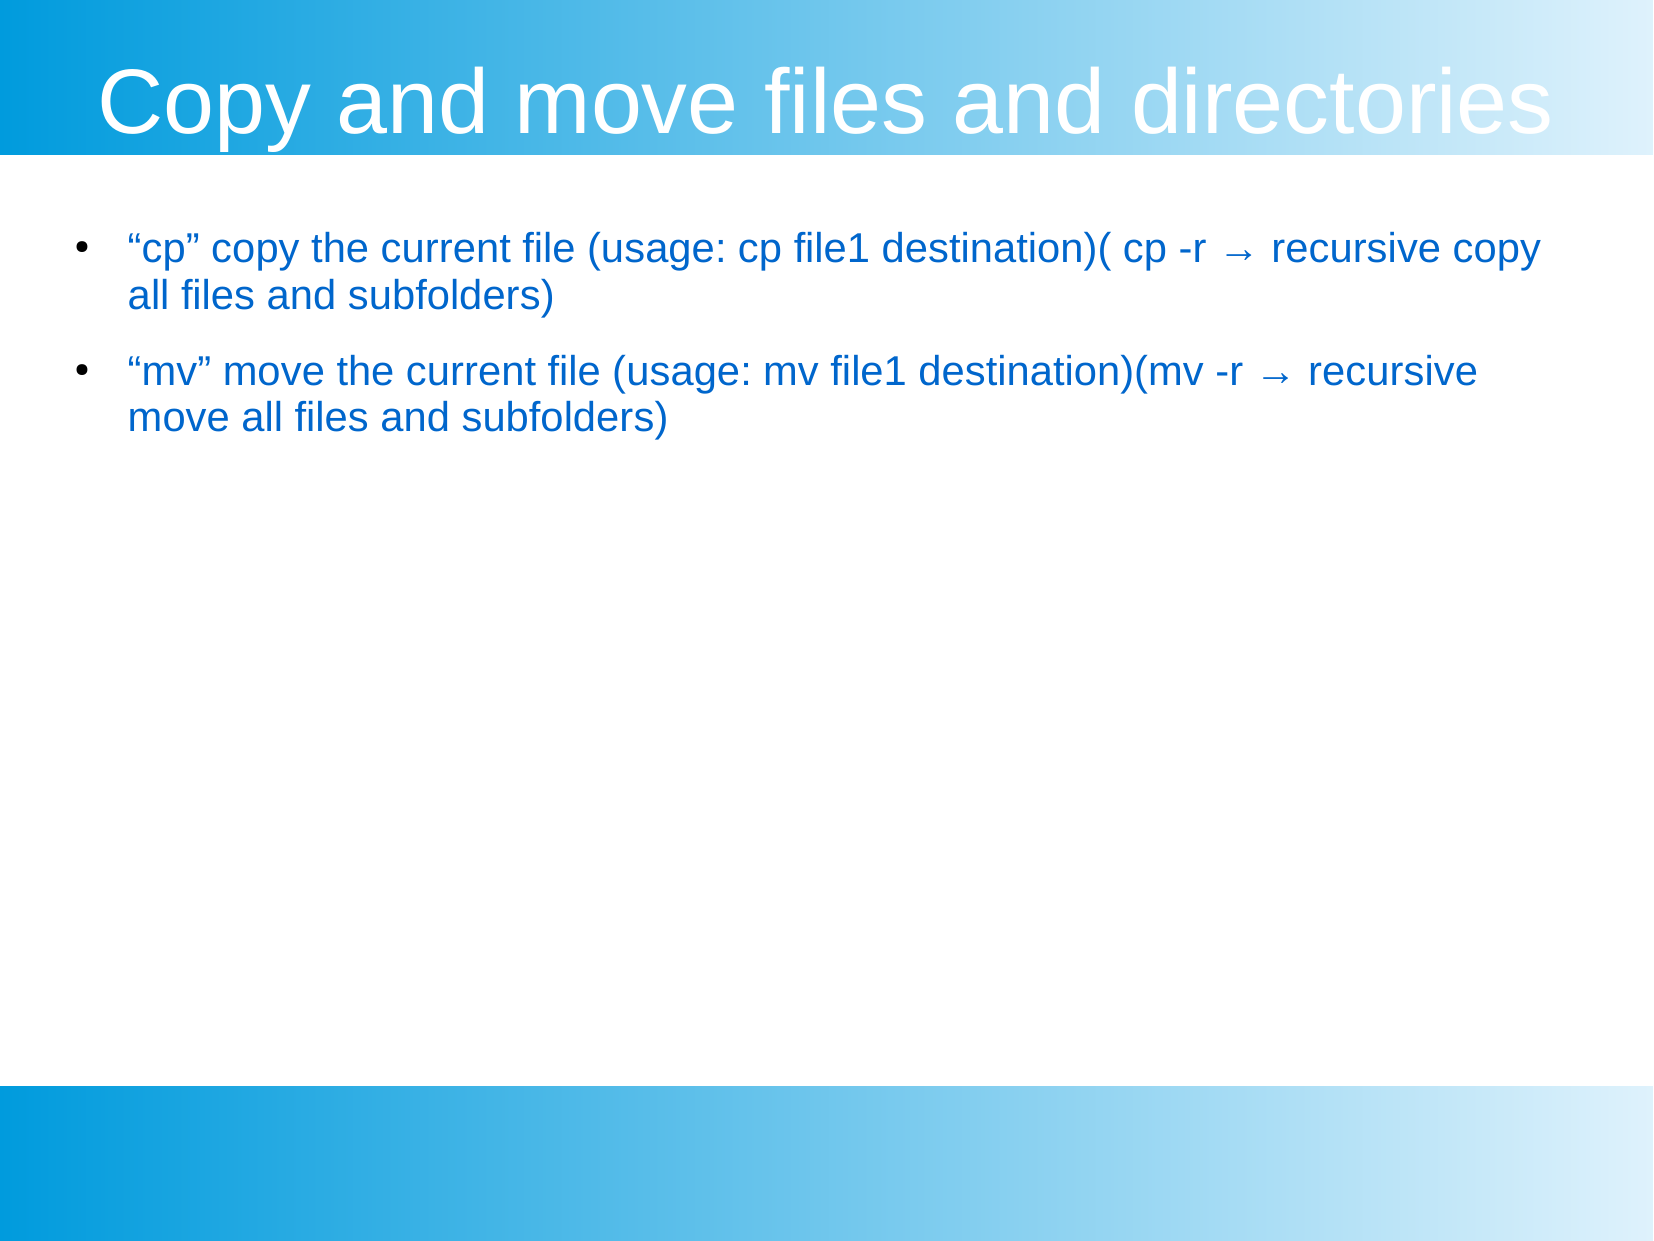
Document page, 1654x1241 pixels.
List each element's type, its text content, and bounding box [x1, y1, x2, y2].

list “cp” copy the current file (usage: cp file1 destination)( cp -r → recursive copy all files and subfolders) “mv” move the current file (usage: mv file1 destination)(mv -r → recursive move all files and subfolders) [56, 225, 1546, 1081]
title Copy and move files and directories [82, 49, 1571, 155]
